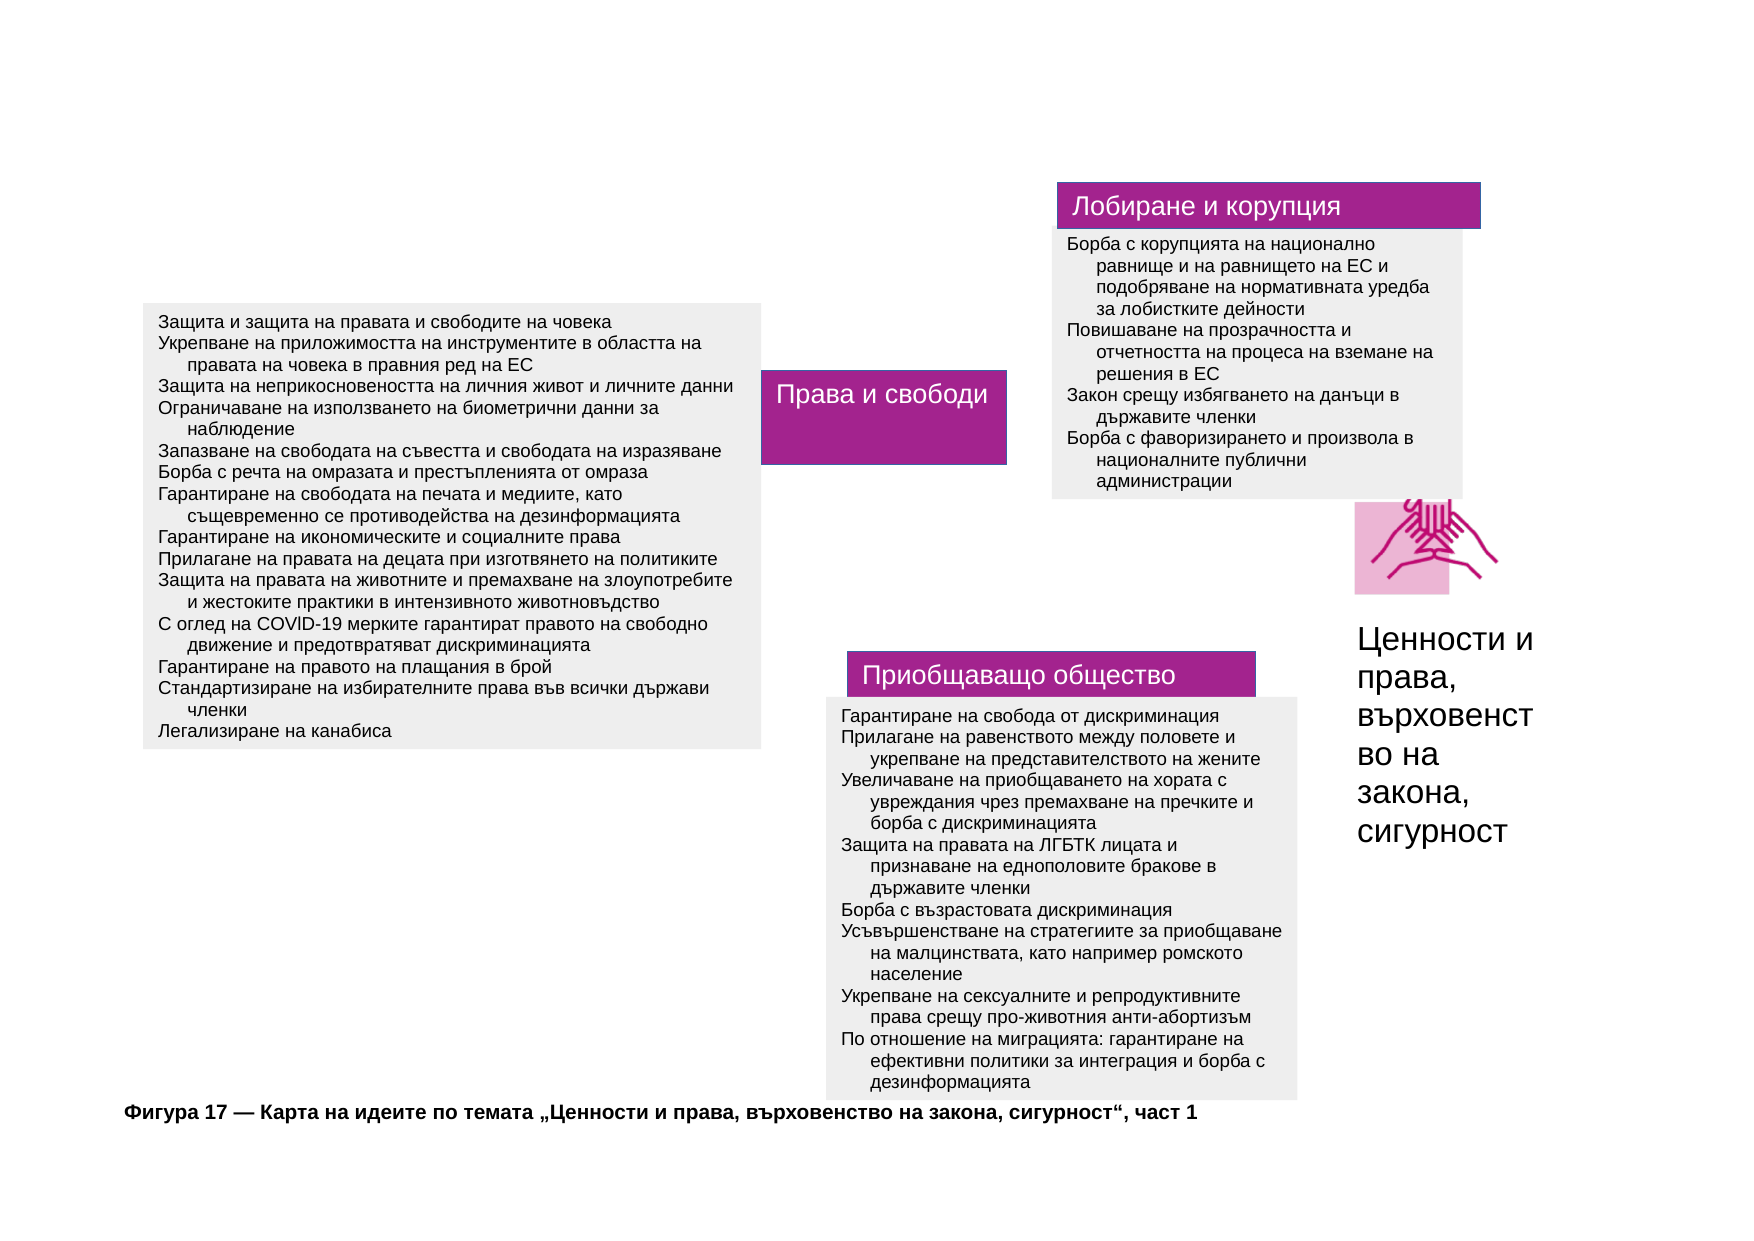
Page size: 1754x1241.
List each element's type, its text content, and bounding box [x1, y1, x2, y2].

text Фигура 17 — Карта на идеите по темата „Ценности и права, върховенство на закона, сигурност“, част 1 [118, 195, 1586, 1124]
picture [1343, 456, 1504, 597]
